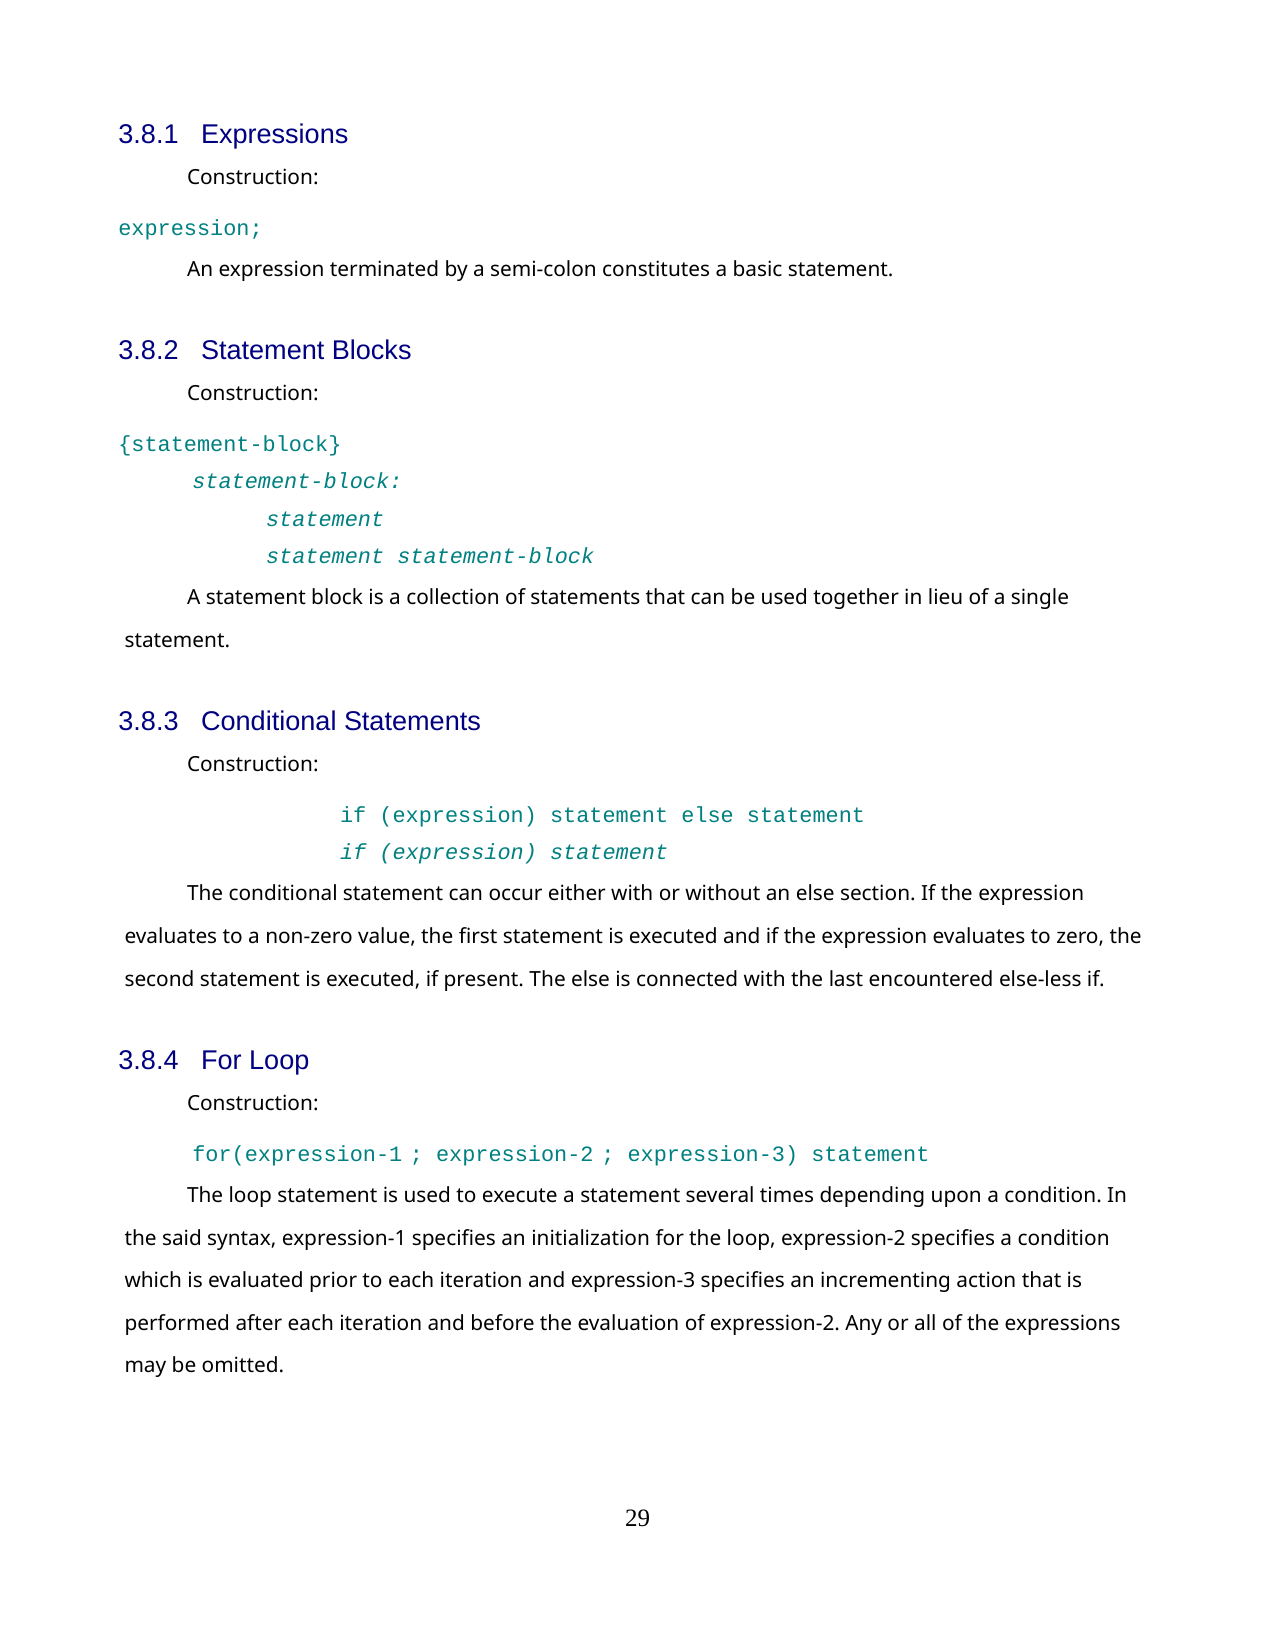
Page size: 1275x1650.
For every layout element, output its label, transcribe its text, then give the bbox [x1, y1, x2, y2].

text if (expression) statement [118, 841, 1157, 866]
text Construction: [124, 749, 1157, 777]
text for(expression-1 ; expression-2 ; expression-3) statement [118, 1143, 1157, 1167]
text {statement-block} [118, 433, 1157, 458]
text if (expression) statement else statement [118, 804, 1157, 829]
text statement-block: [118, 471, 1157, 495]
subtitle For Loop [118, 1044, 1157, 1075]
text A statement block is a collection of statements that can be used together in lieu of a single statement. [124, 582, 1157, 653]
text statement statement-block [118, 545, 1157, 570]
text statement [118, 508, 1157, 533]
subtitle Conditional Statements [118, 705, 1157, 736]
text The loop statement is used to execute a statement several times depending upon a condition. In the said syntax, expression-1 specifies an initialization for the loop, expression-2 specifies a condition which is evaluated prior to each iteration and expression-3 specifies an incrementing action that is performed after each iteration and before the evaluation of expression-2. Any or all of the expressions may be omitted. [124, 1180, 1157, 1379]
subtitle Expressions [118, 118, 1157, 149]
text An expression terminated by a semi-colon constitutes a basic statement. [124, 254, 1157, 283]
text Construction: [124, 1088, 1157, 1116]
text Construction: [124, 378, 1157, 407]
text The conditional statement can occur either with or without an else section. If the expression evaluates to a non-zero value, the first statement is executed and if the expression evaluates to zero, the second statement is executed, if present. The else is connected with the last encountered else-less if. [124, 878, 1157, 992]
text expression; [118, 217, 1157, 242]
subtitle Statement Blocks [118, 334, 1157, 366]
text Construction: [124, 162, 1157, 190]
